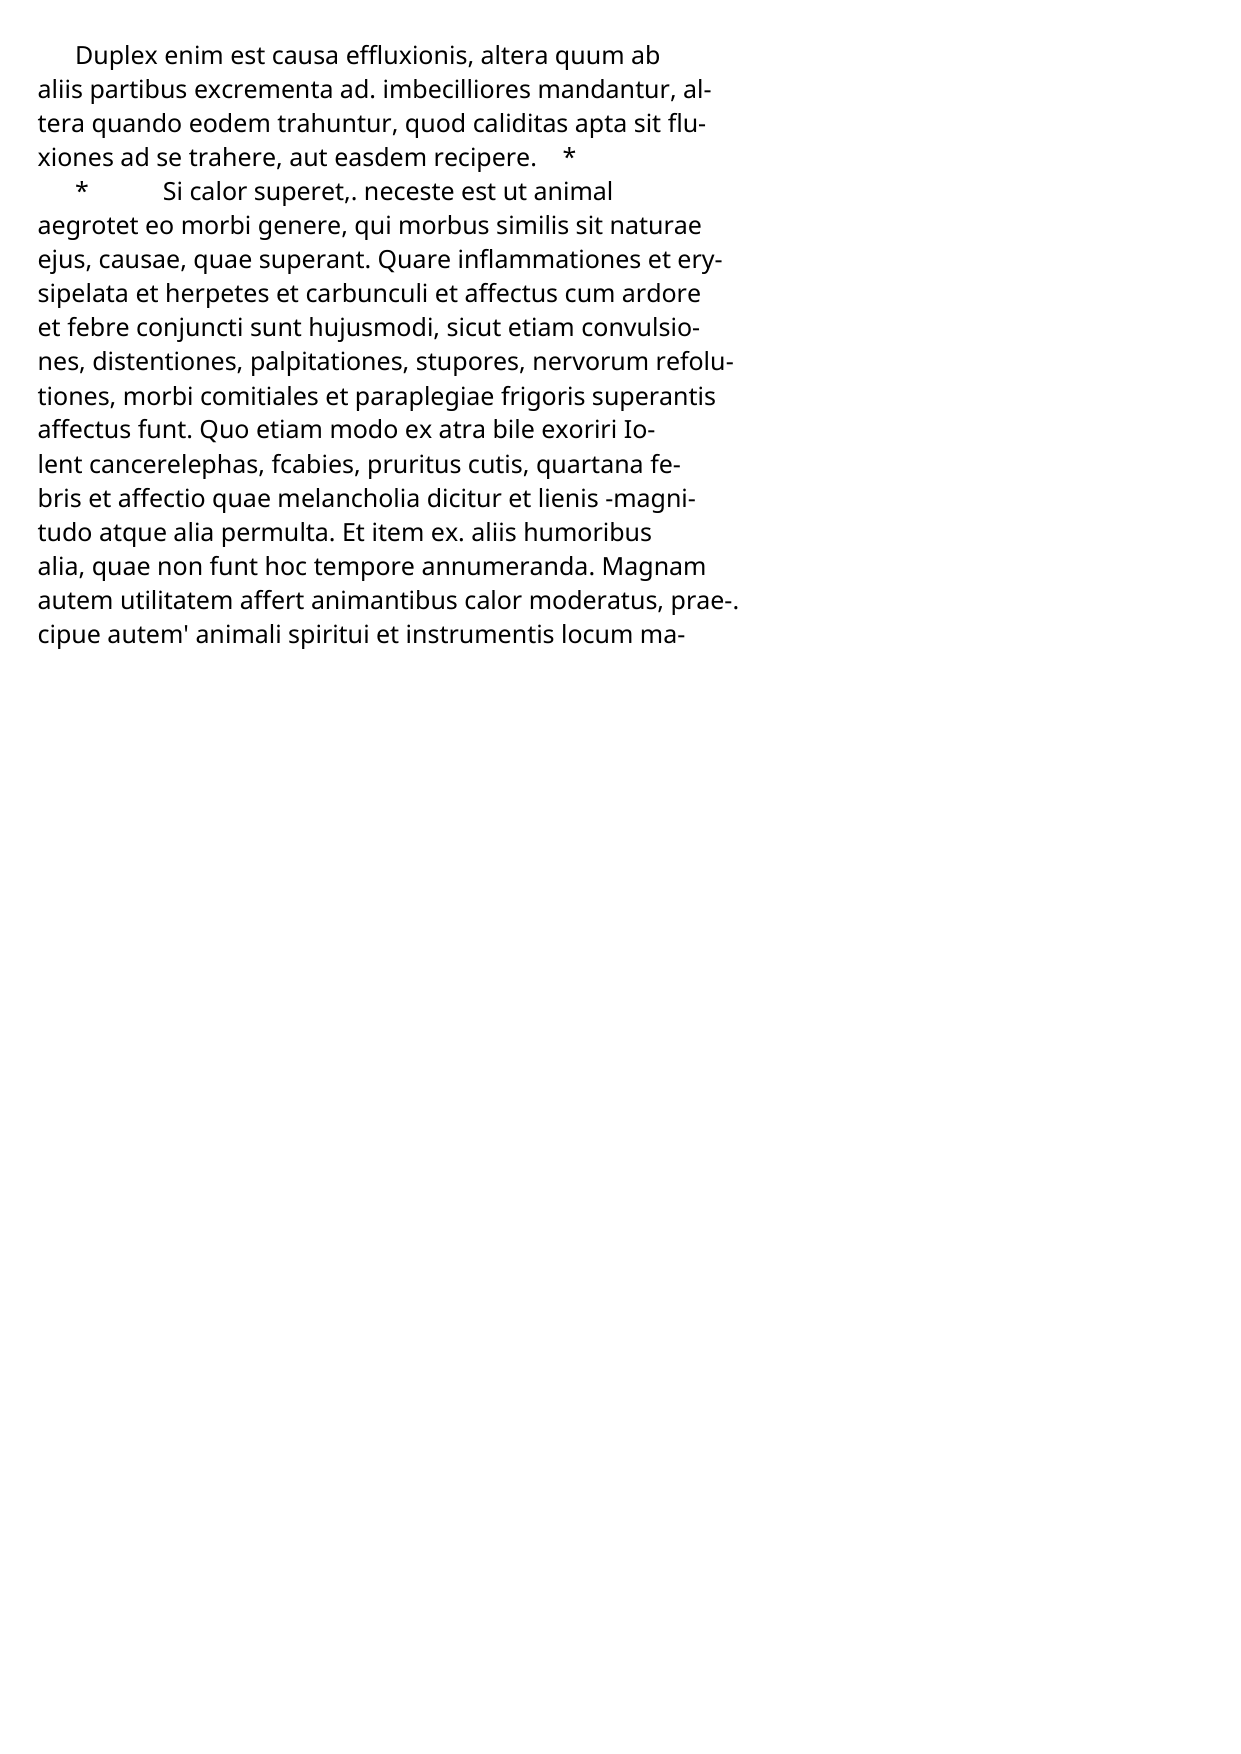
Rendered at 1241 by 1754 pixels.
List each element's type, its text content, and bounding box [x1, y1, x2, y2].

text * Si calor superet,. neceste est ut animal [37, 174, 1203, 208]
text Duplex enim est causa effluxionis, altera quum ab aliis partibus excrementa ad. imbecilliores mandantur, al- tera quando eodem trahuntur, quod caliditas apta sit flu- xiones ad se trahere, aut easdem recipere. * [37, 37, 1203, 174]
text aegrotet eo morbi genere, qui morbus similis sit naturae ejus, causae, quae superant. Quare inflammationes et ery- sipelata et herpetes et carbunculi et affectus cum ardore et febre conjuncti sunt hujusmodi, sicut etiam convulsio- nes, distentiones, palpitationes, stupores, nervorum refolu- tiones, morbi comitiales et paraplegiae frigoris superantis affectus funt. Quo etiam modo ex atra bile exoriri Io- lent cancerelephas, fcabies, pruritus cutis, quartana fe- bris et affectio quae melancholia dicitur et lienis -magni- tudo atque alia permulta. Et item ex. aliis humoribus alia, quae non funt hoc tempore annumeranda. Magnam autem utilitatem affert animantibus calor moderatus, prae-. cipue autem' animali spiritui et instrumentis locum ma- [37, 208, 1203, 651]
